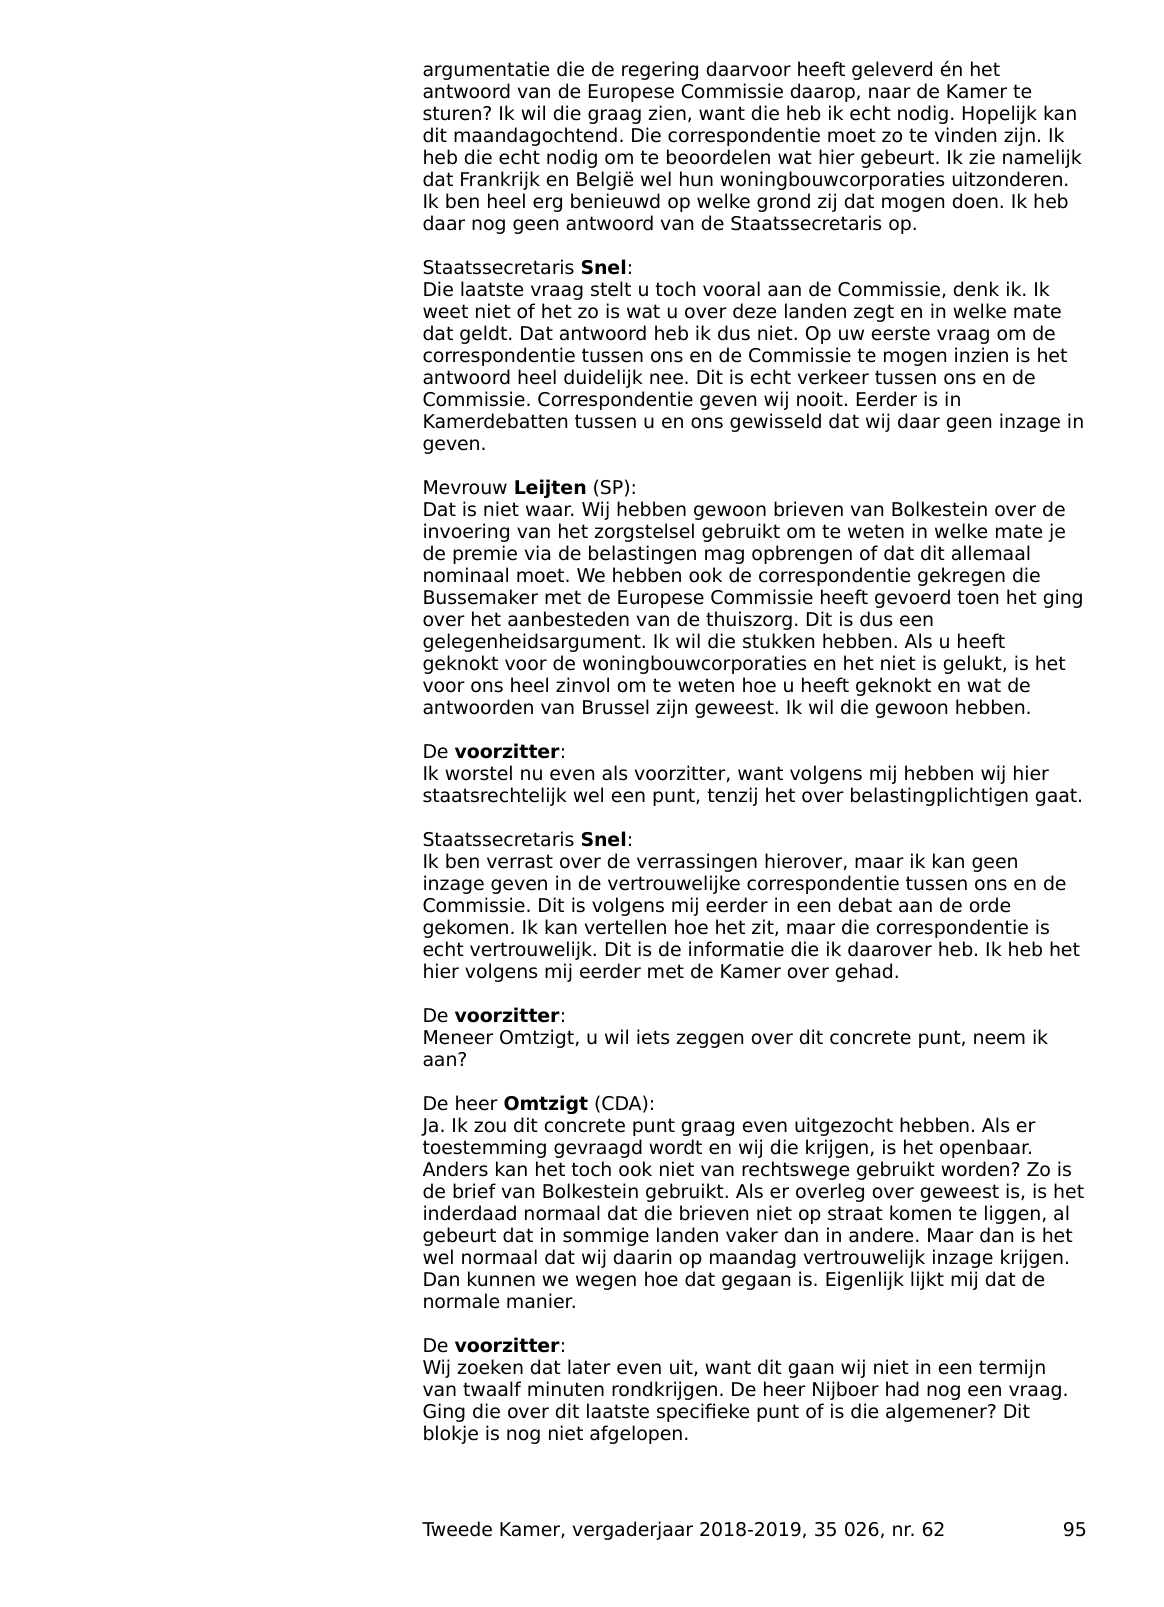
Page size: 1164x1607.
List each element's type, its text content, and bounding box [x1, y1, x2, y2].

text Ik ben verrast over de verrassingen hierover, maar ik kan geen inzage geven in de vertrouwelijke correspondentie tussen ons en de Commissie. Dit is volgens mij eerder in een debat aan de orde gekomen. Ik kan vertellen hoe het zit, maar die correspondentie is echt vertrouwelijk. Dit is de informatie die ik daarover heb. Ik heb het hier volgens mij eerder met de Kamer over gehad. [422, 851, 1087, 983]
text Ja. Ik zou dit concrete punt graag even uitgezocht hebben. Als er toestemming gevraagd wordt en wij die krijgen, is het openbaar. Anders kan het toch ook niet van rechtswege gebruikt worden? Zo is de brief van Bolkestein gebruikt. Als er overleg over geweest is, is het inderdaad normaal dat die brieven niet op straat komen te liggen, al gebeurt dat in sommige landen vaker dan in andere. Maar dan is het wel normaal dat wij daarin op maandag vertrouwelijk inzage krijgen. Dan kunnen we wegen hoe dat gegaan is. Eigenlijk lijkt mij dat de normale manier. [422, 1115, 1087, 1313]
text De voorzitter: [422, 741, 1087, 763]
text Staatssecretaris Snel: [422, 829, 1087, 851]
text Ik worstel nu even als voorzitter, want volgens mij hebben wij hier staatsrechtelijk wel een punt, tenzij het over belastingplichtigen gaat. [422, 763, 1087, 807]
text Wij zoeken dat later even uit, want dit gaan wij niet in een termijn van twaalf minuten rondkrijgen. De heer Nijboer had nog een vraag. Ging die over dit laatste specifieke punt of is die algemener? Dit blokje is nog niet afgelopen. [422, 1357, 1087, 1445]
text De voorzitter: [422, 1335, 1087, 1357]
text Meneer Omtzigt, u wil iets zeggen over dit concrete punt, neem ik aan? [422, 1027, 1087, 1071]
text Dat is niet waar. Wij hebben gewoon brieven van Bolkestein over de invoering van het zorgstelsel gebruikt om te weten in welke mate je de premie via de belastingen mag opbrengen of dat dit allemaal nominaal moet. We hebben ook de correspondentie gekregen die Bussemaker met de Europese Commissie heeft gevoerd toen het ging over het aanbesteden van de thuiszorg. Dit is dus een gelegenheidsargument. Ik wil die stukken hebben. Als u heeft geknokt voor de woningbouwcorporaties en het niet is gelukt, is het voor ons heel zinvol om te weten hoe u heeft geknokt en wat de antwoorden van Brussel zijn geweest. Ik wil die gewoon hebben. [422, 499, 1087, 719]
text Die laatste vraag stelt u toch vooral aan de Commissie, denk ik. Ik weet niet of het zo is wat u over deze landen zegt en in welke mate dat geldt. Dat antwoord heb ik dus niet. Op uw eerste vraag om de correspondentie tussen ons en de Commissie te mogen inzien is het antwoord heel duidelijk nee. Dit is echt verkeer tussen ons en de Commissie. Correspondentie geven wij nooit. Eerder is in Kamerdebatten tussen u en ons gewisseld dat wij daar geen inzage in geven. [422, 279, 1087, 455]
text De voorzitter: [422, 1005, 1087, 1027]
text Mevrouw Leijten (SP): [422, 477, 1087, 499]
text argumentatie die de regering daarvoor heeft geleverd én het antwoord van de Europese Commissie daarop, naar de Kamer te sturen? Ik wil die graag zien, want die heb ik echt nodig. Hopelijk kan dit maandagochtend. Die correspondentie moet zo te vinden zijn. Ik heb die echt nodig om te beoordelen wat hier gebeurt. Ik zie namelijk dat Frankrijk en België wel hun woningbouwcorporaties uitzonderen. Ik ben heel erg benieuwd op welke grond zij dat mogen doen. Ik heb daar nog geen antwoord van de Staatssecretaris op. [422, 59, 1087, 235]
text Staatssecretaris Snel: [422, 257, 1087, 279]
text De heer Omtzigt (CDA): [422, 1093, 1087, 1115]
